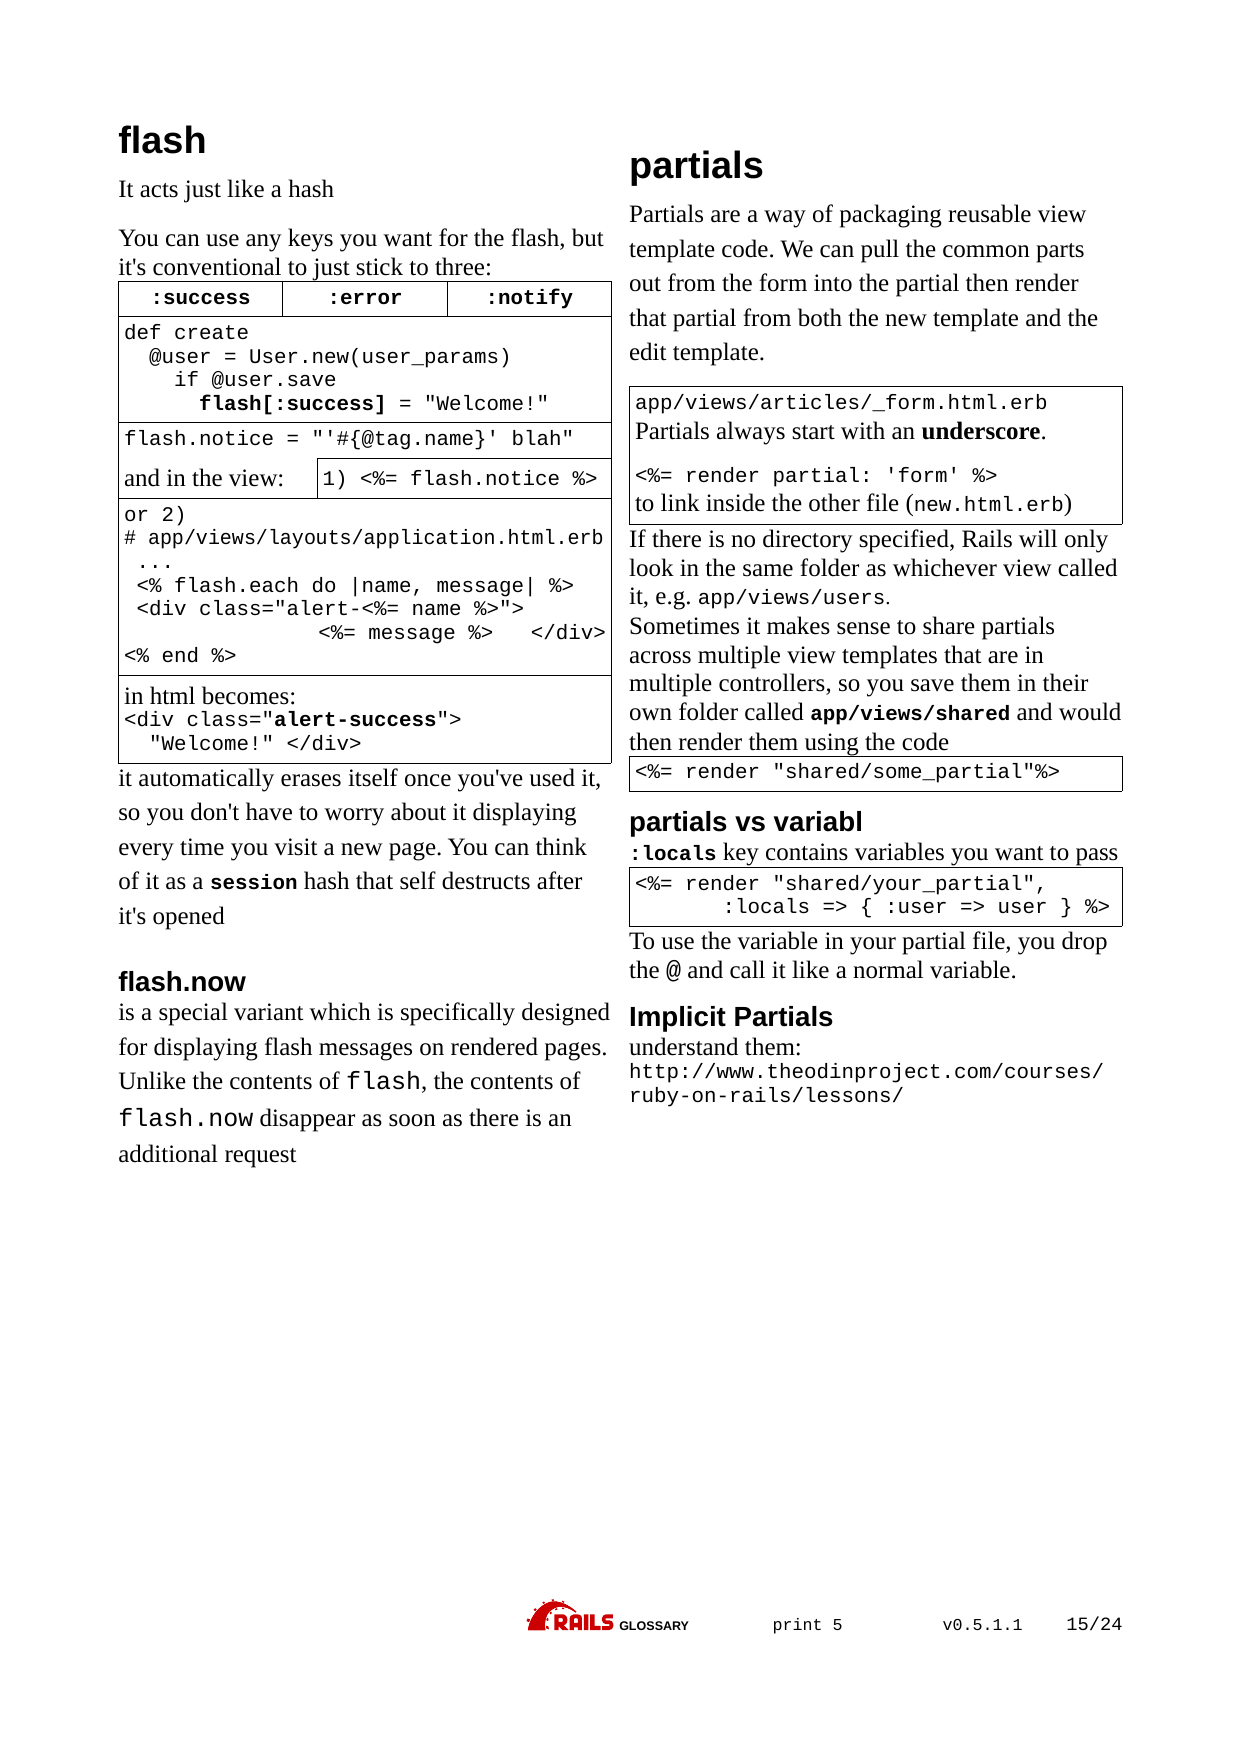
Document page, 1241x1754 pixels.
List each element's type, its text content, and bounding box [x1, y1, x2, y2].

subtitle partials [629, 143, 1122, 187]
table_header :notify [448, 282, 611, 316]
text it automatically erases itself once you've used it, so you don't have to worry about it displaying every time you visit a new page. You can think of it as a session hash that self destructs after it's opened [118, 764, 611, 930]
text understand them: [629, 1032, 1122, 1061]
subtitle partials vs variabl [629, 806, 1122, 837]
table_header :error [283, 282, 447, 316]
text :locals key contains variables you want to pass [629, 837, 1122, 867]
table_cell 1) <%= flash.notice %> [318, 459, 611, 498]
table_header def create @user = User.new(user_params) if @user.save flash[:success] = "Welcome!" [119, 317, 611, 422]
table_cell or 2) # app/views/layouts/application.html.erb ... <% flash.each do |name, message| %> <div class="alert-<%= name %>"> <%= message %> </div> <% end %> [119, 499, 611, 675]
text Partials are a way of packaging reusable view template code. We can pull the common parts out from the form into the partial then render that partial from both the new template and the edit template. [629, 199, 1122, 366]
table_cell flash.notice = "'#{@tag.name}' blah" [119, 423, 611, 457]
subtitle flash [118, 118, 611, 162]
table_header app/views/articles/_form.html.erb Partials always start with an underscore. <%= render partial: 'form' %> to link inside the other file (new.html.erb) [630, 387, 1122, 524]
text To use the variable in your partial file, you drop the @ and call it like a normal variable. [629, 927, 1122, 986]
table_cell in html becomes: <div class="alert-success"> "Welcome!" </div> [119, 676, 611, 762]
text http://www.theodinproject.com/courses/ruby-on-rails/lessons/ [629, 1061, 1122, 1108]
text If there is no directory specified, Rails will only look in the same folder as whichever view called it, e.g. app/views/users. [629, 525, 1122, 611]
subtitle flash.now [118, 965, 611, 997]
text You can use any keys you want for the flash, but it's conventional to just stick to three: [118, 223, 611, 281]
text Sometimes it makes sense to share partials across multiple view templates that are in multiple controllers, so you save them in their own folder called app/views/shared and would then render them using the code [629, 611, 1122, 756]
table_header <%= render "shared/your_partial", :locals => { :user => user } %> [630, 868, 1122, 926]
text It acts just like a hash [118, 174, 611, 203]
subtitle Implicit Partials [629, 1000, 1122, 1032]
table_header :success [119, 282, 282, 316]
table_header <%= render "shared/some_partial"%> [630, 757, 1122, 791]
text is a special variant which is specifically designed for displaying flash messages on rendered pages. Unlike the contents of flash, the contents of flash.now disappear as soon as there is an additional request [118, 997, 611, 1168]
table_cell and in the view: [119, 458, 317, 498]
